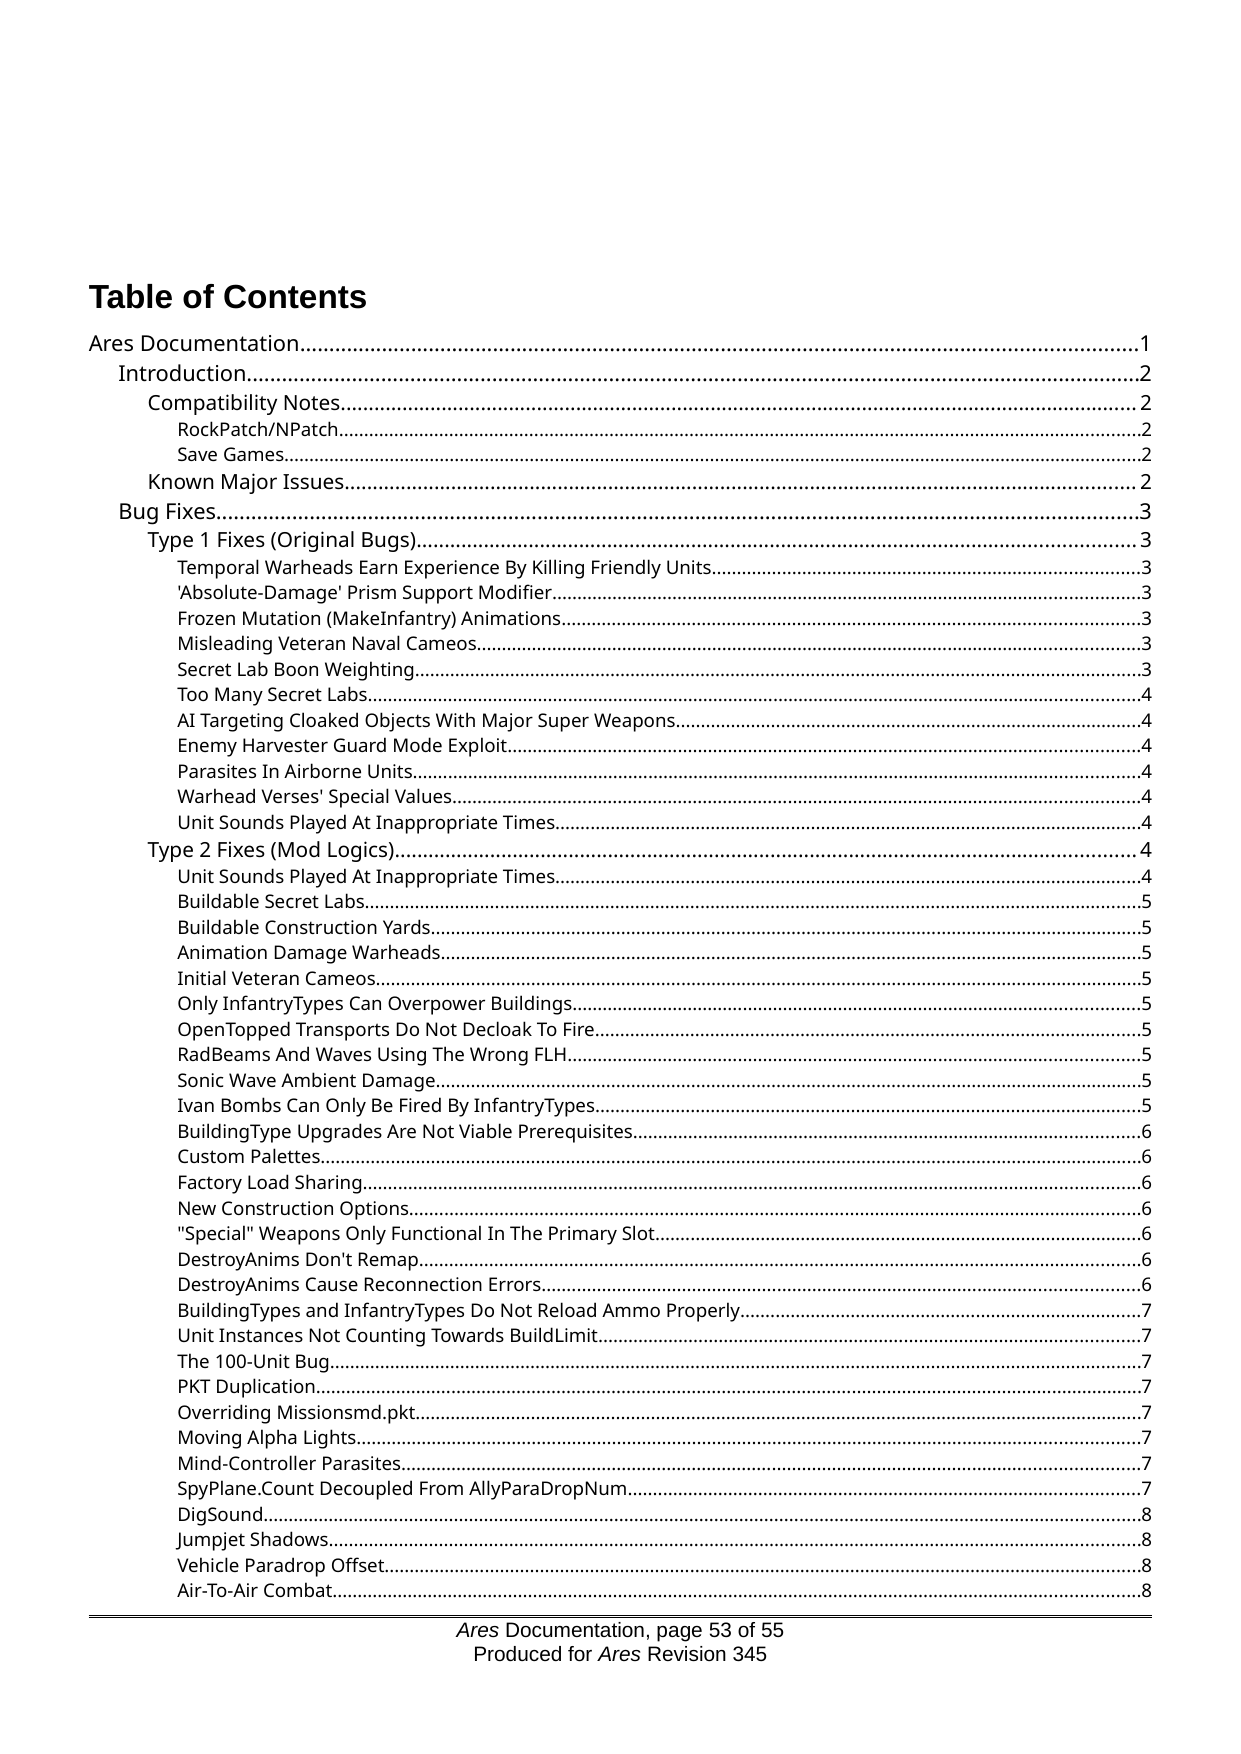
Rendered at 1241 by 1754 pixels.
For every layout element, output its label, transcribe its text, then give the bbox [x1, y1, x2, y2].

text Unit Sounds Played At Inappropriate Times 4 [177, 809, 1152, 835]
text Sonic Wave Ambient Damage 5 [177, 1067, 1152, 1093]
text AI Targeting Cloaked Objects With Major Super Weapons 4 [177, 707, 1152, 733]
text Buildable Secret Labs 5 [177, 889, 1152, 914]
text PKT Duplication 7 [177, 1373, 1152, 1399]
text Initial Veteran Cameos 5 [177, 965, 1152, 991]
text DestroyAnims Don't Remap 6 [177, 1246, 1152, 1271]
text Custom Palettes 6 [177, 1144, 1152, 1169]
subtitle Table of Contents [88, 277, 1152, 316]
text BuildingTypes and InfantryTypes Do Not Reload Ammo Properly 7 [177, 1297, 1152, 1322]
text Jumpjet Shadows 8 [177, 1527, 1152, 1552]
text Temporal Warheads Earn Experience By Killing Friendly Units 3 [177, 554, 1152, 579]
text Known Major Issues 2 [147, 467, 1152, 496]
text Ares Documentation 1 [88, 328, 1152, 358]
text Buildable Construction Yards 5 [177, 914, 1152, 940]
text DestroyAnims Cause Reconnection Errors 6 [177, 1271, 1152, 1297]
text SpyPlane.Count Decoupled From AllyParaDropNum 7 [177, 1476, 1152, 1501]
text Introduction 2 [118, 358, 1152, 388]
text Unit Sounds Played At Inappropriate Times 4 [177, 863, 1152, 889]
text 'Absolute-Damage' Prism Support Modifier 3 [177, 579, 1152, 605]
text Enemy Harvester Guard Mode Exploit 4 [177, 733, 1152, 758]
text Ivan Bombs Can Only Be Fired By InfantryTypes 5 [177, 1093, 1152, 1118]
text Factory Load Sharing 6 [177, 1169, 1152, 1195]
text Frozen Mutation (MakeInfantry) Animations 3 [177, 605, 1152, 631]
text Compatibility Notes 2 [147, 388, 1152, 416]
text BuildingType Upgrades Are Not Viable Prerequisites 6 [177, 1118, 1152, 1144]
text "Special" Weapons Only Functional In The Primary Slot 6 [177, 1220, 1152, 1246]
text Secret Lab Boon Weighting 3 [177, 656, 1152, 682]
text Type 2 Fixes (Mod Logics) 4 [147, 835, 1152, 863]
text New Construction Options 6 [177, 1195, 1152, 1220]
text Mind-Controller Parasites 7 [177, 1450, 1152, 1476]
text DigSound 8 [177, 1501, 1152, 1527]
text Unit Instances Not Counting Towards BuildLimit 7 [177, 1322, 1152, 1348]
text Parasites In Airborne Units 4 [177, 758, 1152, 784]
text Too Many Secret Labs 4 [177, 682, 1152, 707]
text Air-To-Air Combat 8 [177, 1578, 1152, 1603]
text RockPatch/NPatch 2 [177, 416, 1152, 442]
text Save Games 2 [177, 442, 1152, 467]
text The 100-Unit Bug 7 [177, 1348, 1152, 1373]
text Vehicle Paradrop Offset 8 [177, 1552, 1152, 1578]
text Overriding Missionsmd.pkt 7 [177, 1399, 1152, 1424]
text OpenTopped Transports Do Not Decloak To Fire 5 [177, 1016, 1152, 1042]
text RadBeams And Waves Using The Wrong FLH 5 [177, 1042, 1152, 1067]
text Only InfantryTypes Can Overpower Buildings 5 [177, 991, 1152, 1016]
text Bug Fixes 3 [118, 496, 1152, 526]
text Misleading Veteran Naval Cameos 3 [177, 631, 1152, 656]
text Type 1 Fixes (Original Bugs) 3 [147, 526, 1152, 554]
text Moving Alpha Lights 7 [177, 1424, 1152, 1450]
text Warhead Verses' Special Values 4 [177, 784, 1152, 809]
text Animation Damage Warheads 5 [177, 940, 1152, 965]
